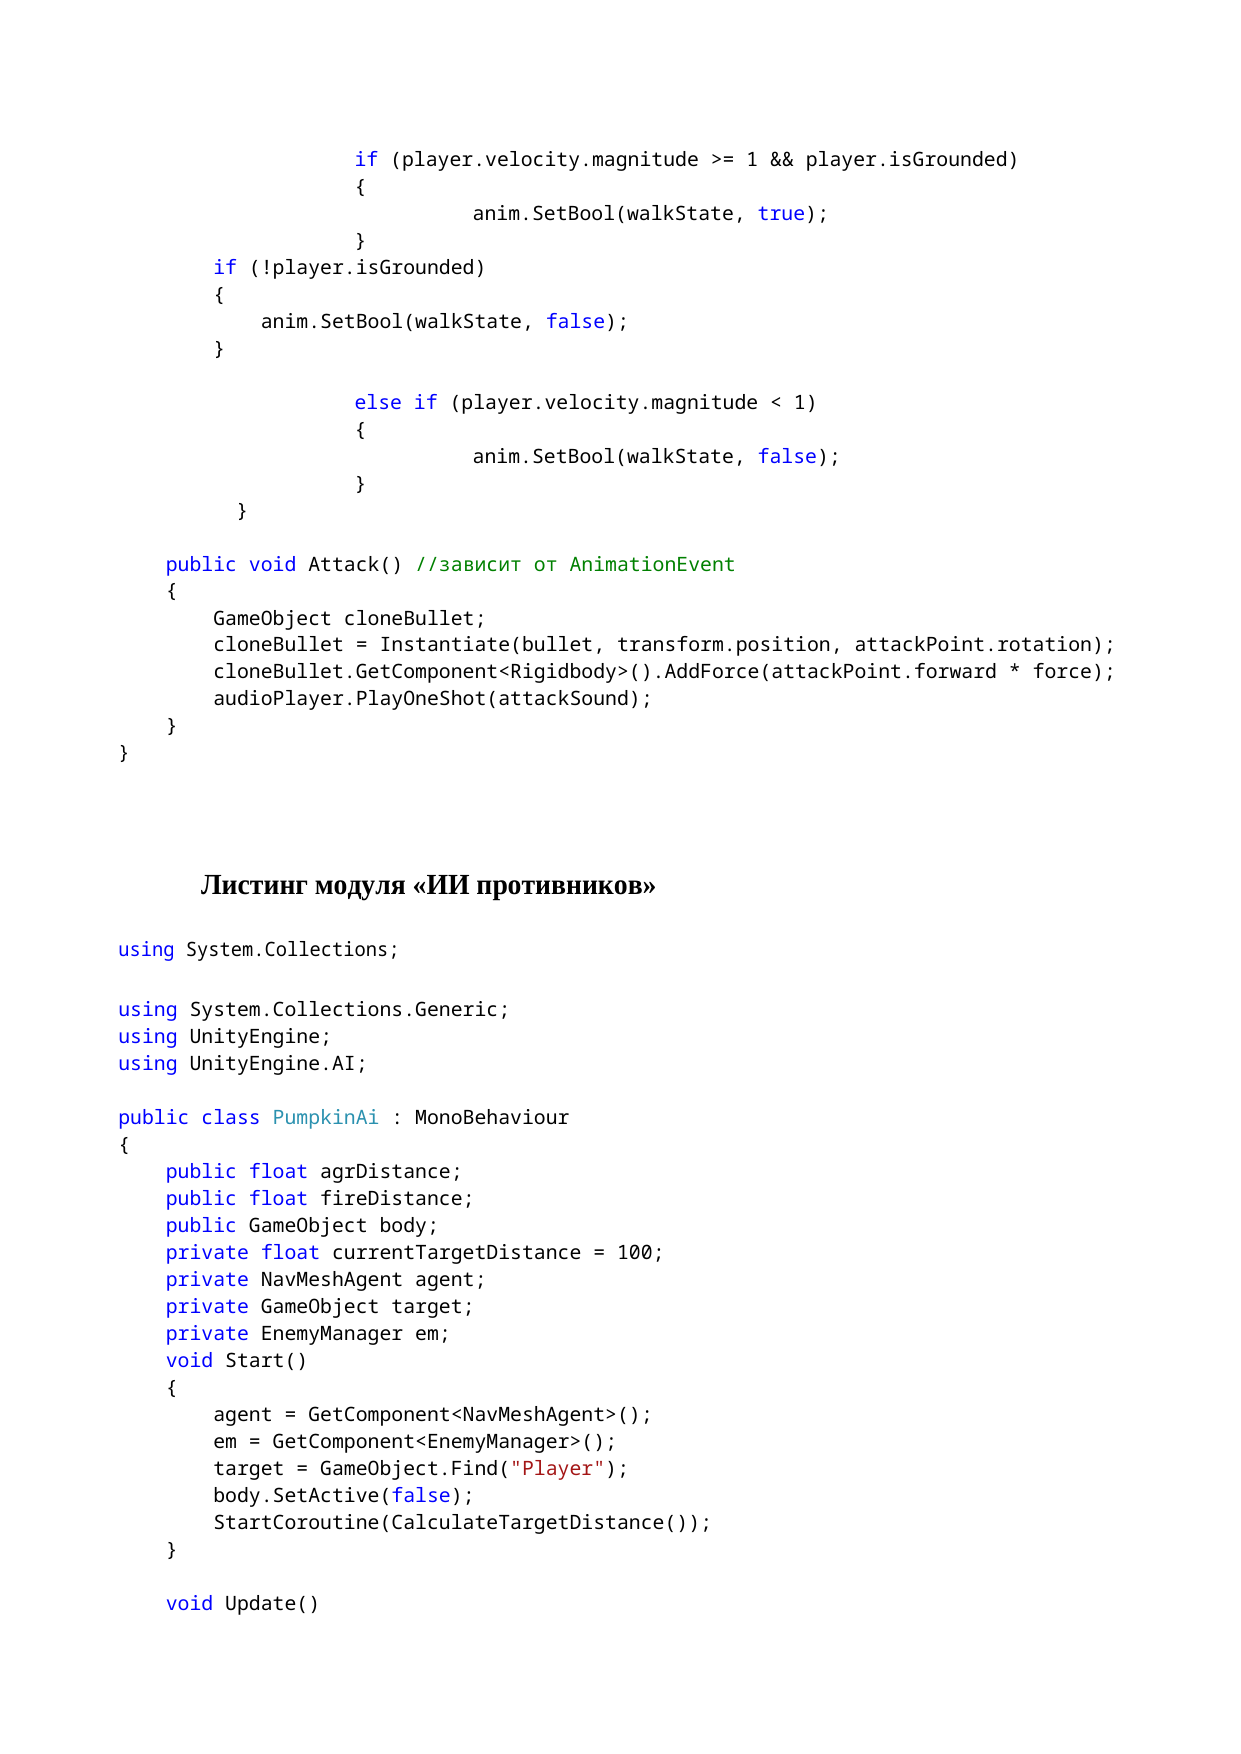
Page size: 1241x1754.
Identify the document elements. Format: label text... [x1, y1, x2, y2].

text body.SetActive(false); [118, 1481, 1122, 1508]
text } [118, 469, 1122, 496]
text StartCoroutine(CalculateTargetDistance()); [118, 1508, 1122, 1535]
text public class PumpkinAi : MonoBehaviour [118, 1103, 1122, 1130]
text else if (player.velocity.magnitude < 1) [118, 388, 1122, 415]
text private NavMeshAgent agent; [118, 1265, 1122, 1292]
text GameObject cloneBullet; [118, 604, 1122, 631]
text { [118, 1130, 1122, 1157]
text public void Attack() //зависит от AnimationEvent [118, 550, 1122, 577]
text } [118, 712, 1122, 739]
text public float fireDistance; [118, 1184, 1122, 1211]
text using UnityEngine.AI; [118, 1049, 1122, 1076]
text using System.Collections.Generic; [118, 996, 1122, 1022]
text anim.SetBool(walkState, false); [118, 442, 1122, 469]
text Листинг модуля «ИИ противников» [118, 867, 1122, 901]
text if (!player.isGrounded) [118, 253, 1122, 280]
text void Update() [118, 1589, 1122, 1616]
text target = GameObject.Find("Player"); [118, 1454, 1122, 1481]
text private EnemyManager em; [118, 1319, 1122, 1346]
text } [118, 1535, 1122, 1562]
text em = GetComponent<EnemyManager>(); [118, 1427, 1122, 1454]
text { [118, 1373, 1122, 1400]
text void Start() [118, 1346, 1122, 1373]
text private float currentTargetDistance = 100; [118, 1238, 1122, 1265]
text using System.Collections; [118, 935, 1122, 962]
text if (player.velocity.magnitude >= 1 && player.isGrounded) [118, 145, 1122, 172]
text anim.SetBool(walkState, true); [118, 199, 1122, 226]
text public GameObject body; [118, 1211, 1122, 1238]
text } [118, 739, 1122, 766]
text { [118, 415, 1122, 442]
text cloneBullet = Instantiate(bullet, transform.position, attackPoint.rotation); [118, 631, 1122, 658]
text agent = GetComponent<NavMeshAgent>(); [118, 1400, 1122, 1427]
text } [118, 334, 1122, 361]
text using UnityEngine; [118, 1022, 1122, 1049]
text anim.SetBool(walkState, false); [118, 307, 1122, 334]
text } [118, 496, 1122, 523]
text private GameObject target; [118, 1292, 1122, 1319]
text { [118, 577, 1122, 604]
text } [118, 226, 1122, 253]
text { [118, 280, 1122, 307]
text public float agrDistance; [118, 1157, 1122, 1184]
text audioPlayer.PlayOneShot(attackSound); [118, 685, 1122, 712]
text { [118, 172, 1122, 199]
text cloneBullet.GetComponent<Rigidbody>().AddForce(attackPoint.forward * force); [118, 658, 1122, 685]
